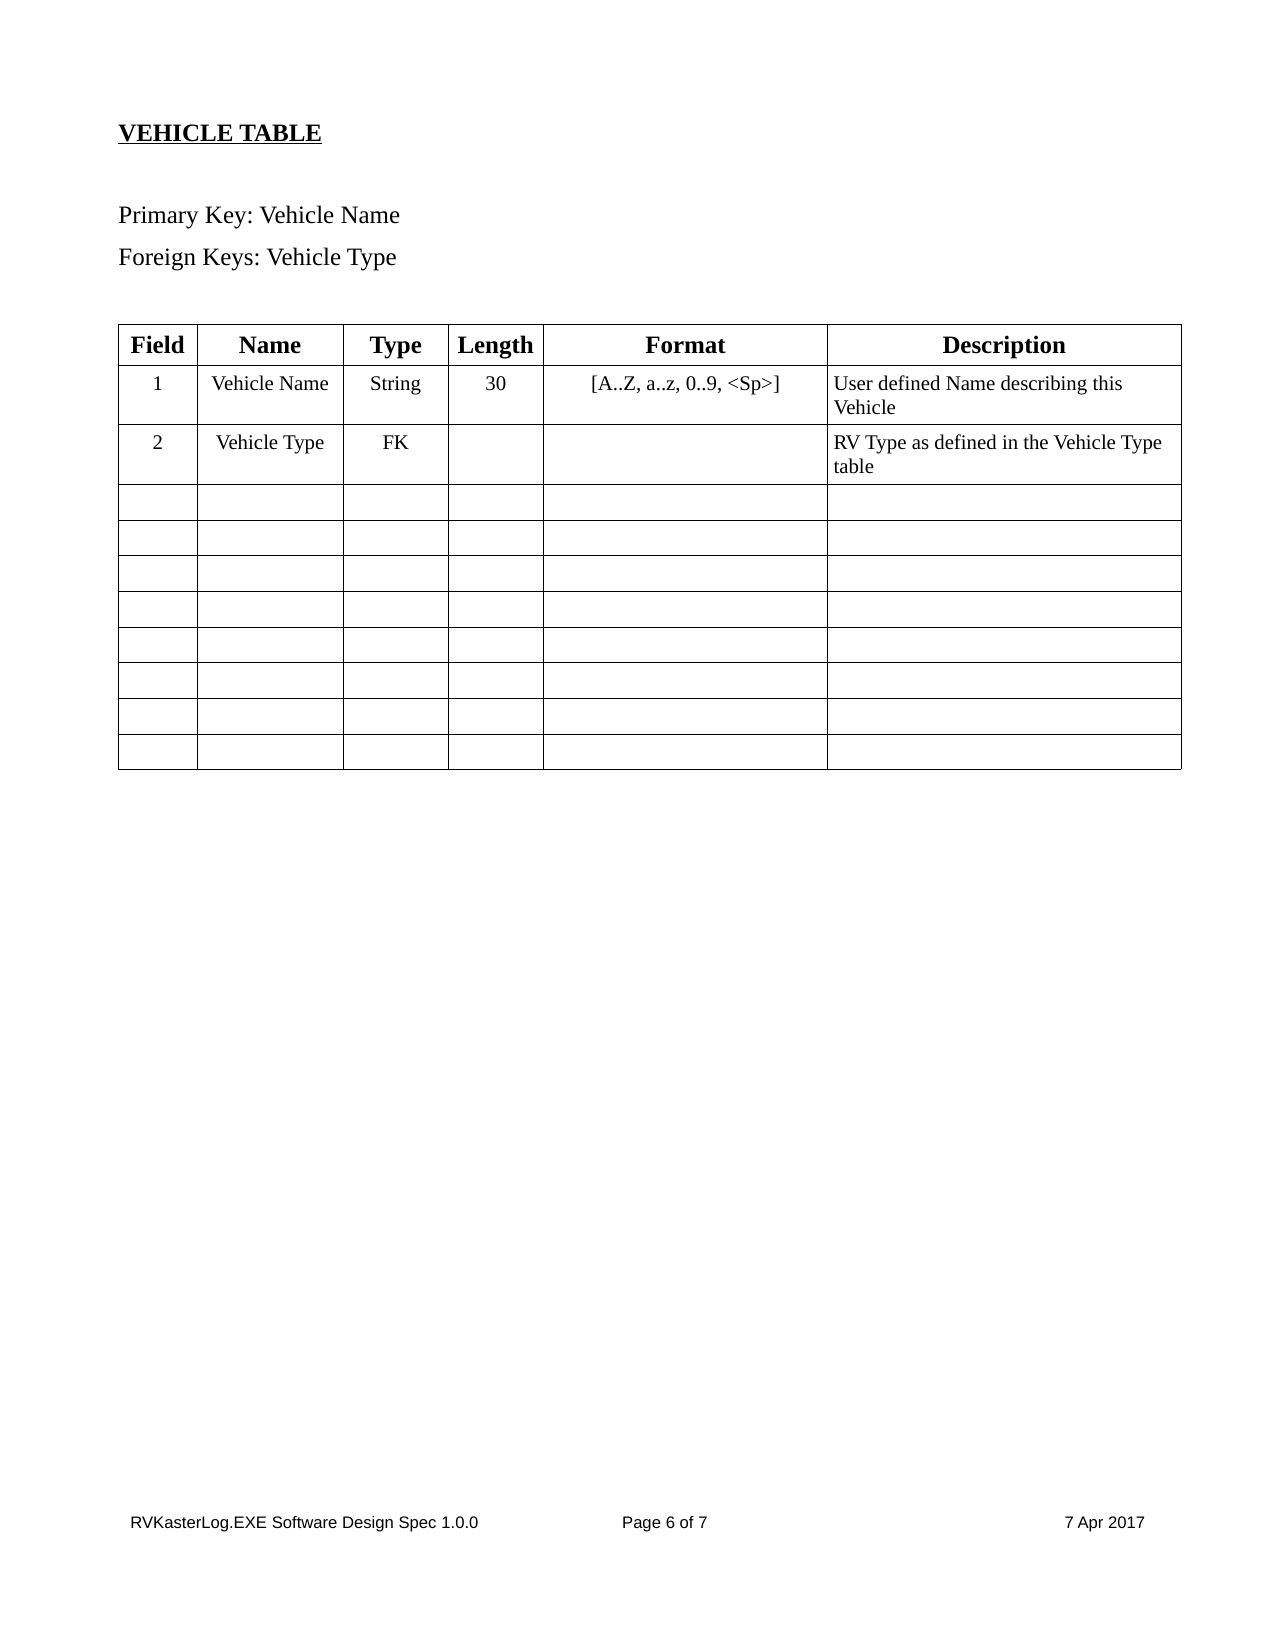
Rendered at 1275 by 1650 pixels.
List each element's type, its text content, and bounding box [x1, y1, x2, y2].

table_cell [544, 556, 827, 591]
text Foreign Keys: Vehicle Type [118, 242, 1157, 271]
table_cell [449, 663, 543, 698]
table_cell [344, 699, 448, 733]
table_cell [828, 735, 1181, 769]
table_cell [828, 628, 1181, 662]
table_cell [198, 735, 343, 769]
table_cell [119, 556, 197, 591]
table_cell Vehicle Type [198, 425, 343, 484]
table_cell [449, 699, 543, 733]
table_cell [119, 521, 197, 555]
table_cell 30 [449, 366, 543, 424]
table_cell [449, 735, 543, 769]
table_cell [119, 592, 197, 627]
table_cell [544, 735, 827, 769]
table_cell [449, 521, 543, 555]
table_cell [198, 556, 343, 591]
table_cell RV Type as defined in the Vehicle Type table [828, 425, 1181, 484]
table_cell String [344, 366, 448, 424]
table_cell [198, 485, 343, 520]
table_cell [828, 556, 1181, 591]
table_cell [344, 556, 448, 591]
table_cell [449, 425, 543, 484]
table_cell [449, 556, 543, 591]
table_cell [828, 485, 1181, 520]
table_cell [828, 699, 1181, 733]
table_cell [119, 699, 197, 733]
table_cell [119, 663, 197, 698]
table_cell [449, 628, 543, 662]
table_cell 1 [119, 366, 197, 424]
table_cell [828, 663, 1181, 698]
table_cell [344, 592, 448, 627]
table_header Length [449, 325, 543, 365]
table_cell [119, 735, 197, 769]
table_cell [344, 628, 448, 662]
table_cell [544, 628, 827, 662]
table_cell [544, 663, 827, 698]
table_header Name [198, 325, 343, 365]
table_cell [A..Z, a..z, 0..9, <Sp>] [544, 366, 827, 424]
table_header Description [828, 325, 1181, 365]
text VEHICLE TABLE [118, 118, 1157, 147]
table_cell [828, 592, 1181, 627]
table_cell [344, 485, 448, 520]
table_cell [119, 628, 197, 662]
table_cell [828, 521, 1181, 555]
table_cell FK [344, 425, 448, 484]
table_cell [544, 425, 827, 484]
table_cell [198, 699, 343, 733]
table_cell [198, 628, 343, 662]
table_header Format [544, 325, 827, 365]
table_cell [198, 663, 343, 698]
table_cell User defined Name describing this Vehicle [828, 366, 1181, 424]
table_cell [119, 485, 197, 520]
table_cell 2 [119, 425, 197, 484]
table_cell [449, 592, 543, 627]
table_cell Vehicle Name [198, 366, 343, 424]
table_cell [544, 699, 827, 733]
table_cell [198, 521, 343, 555]
text Primary Key: Vehicle Name [118, 201, 1157, 229]
table_cell [544, 521, 827, 555]
table_cell [198, 592, 343, 627]
table_cell [344, 735, 448, 769]
table_header Type [344, 325, 448, 365]
table_cell [544, 592, 827, 627]
table_cell [344, 663, 448, 698]
table_header Field [119, 325, 197, 365]
table_cell [449, 485, 543, 520]
table_cell [344, 521, 448, 555]
table_cell [544, 485, 827, 520]
